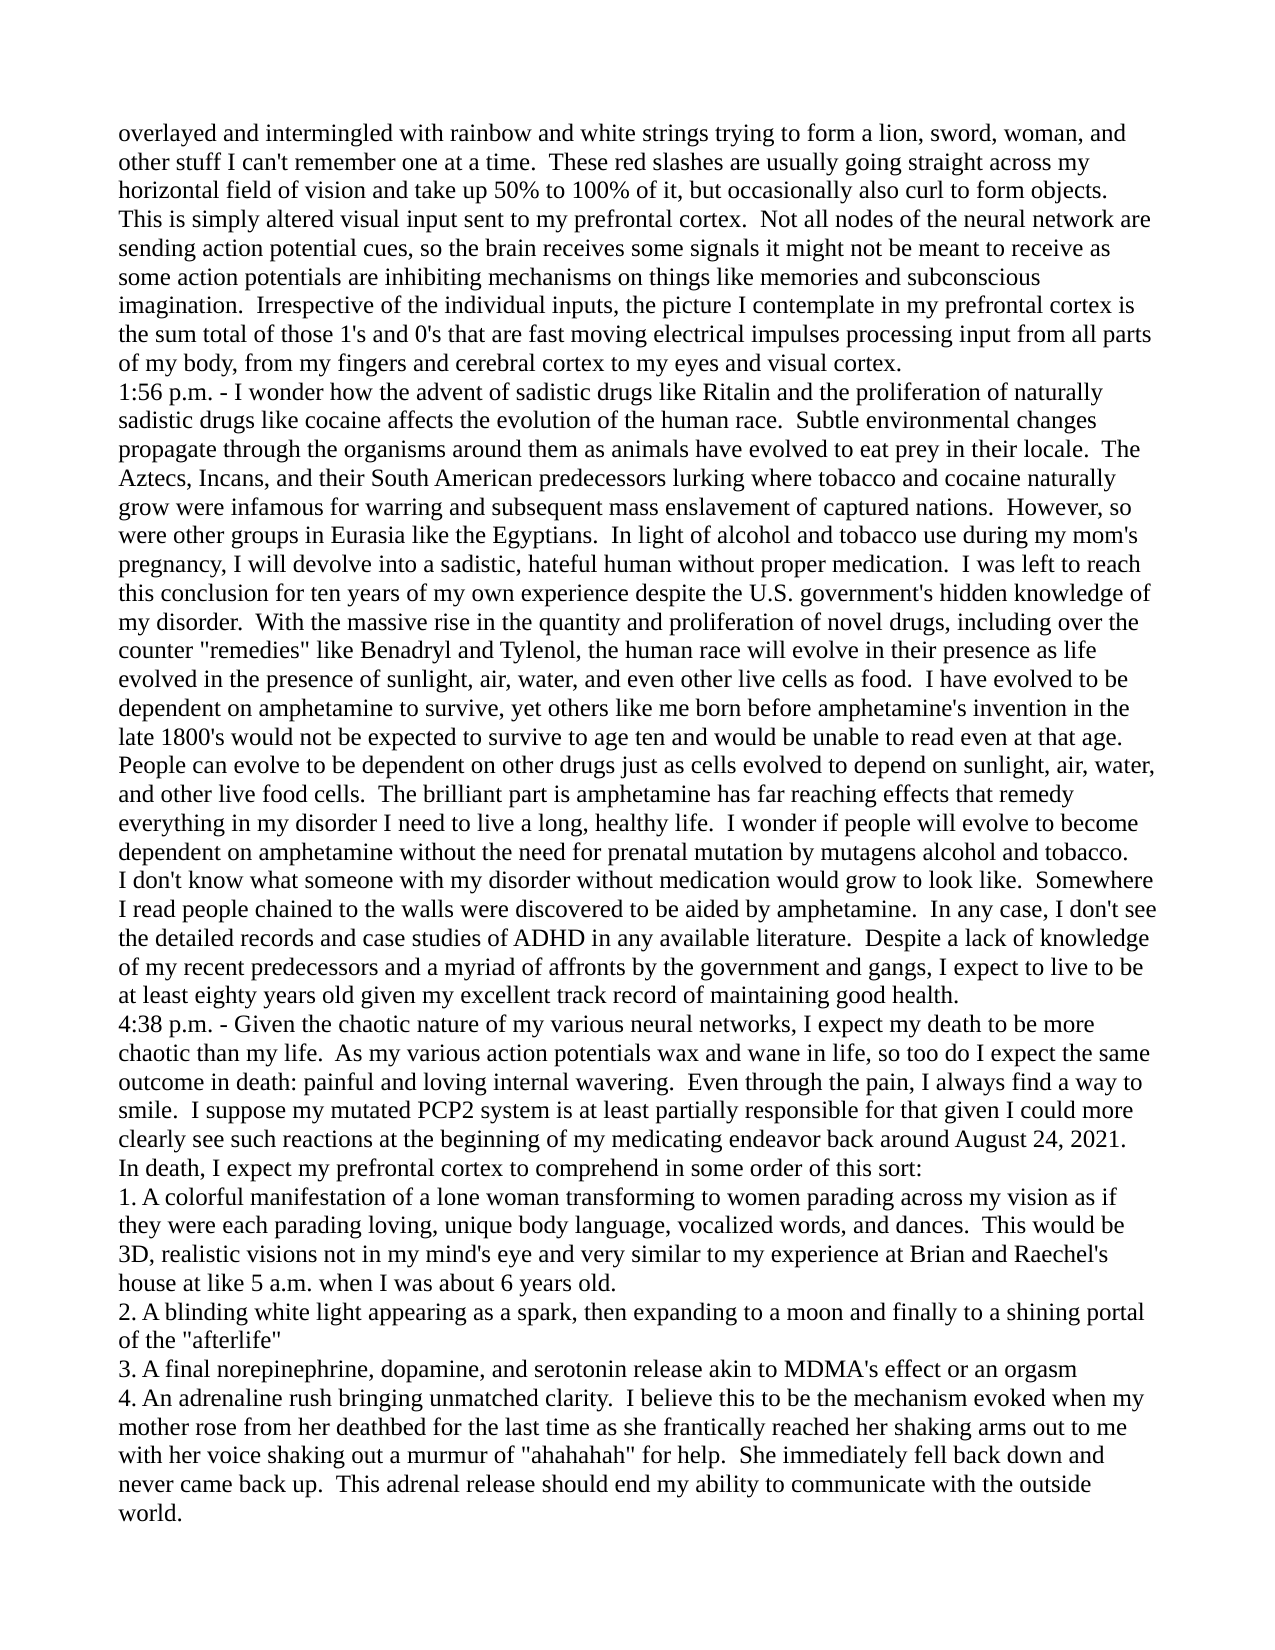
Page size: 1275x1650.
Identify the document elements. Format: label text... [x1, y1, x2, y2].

text 4:38 p.m. - Given the chaotic nature of my various neural networks, I expect my death to be more chaotic than my life. As my various action potentials wax and wane in life, so too do I expect the same outcome in death: painful and loving internal wavering. Even through the pain, I always find a way to smile. I suppose my mutated PCP2 system is at least partially responsible for that given I could more clearly see such reactions at the beginning of my medicating endeavor back around August 24, 2021. [118, 1009, 1157, 1153]
text I don't know what someone with my disorder without medication would grow to look like. Somewhere I read people chained to the walls were discovered to be aided by amphetamine. In any case, I don't see the detailed records and case studies of ADHD in any available literature. Despite a lack of knowledge of my recent predecessors and a myriad of affronts by the government and gangs, I expect to live to be at least eighty years old given my excellent track record of maintaining good health. [118, 866, 1157, 1009]
text 4. An adrenaline rush bringing unmatched clarity. I believe this to be the mechanism evoked when my mother rose from her deathbed for the last time as she frantically reached her shaking arms out to me with her voice shaking out a murmur of "ahahahah" for help. She immediately fell back down and never came back up. This adrenal release should end my ability to communicate with the outside world. [118, 1383, 1157, 1527]
text overlayed and intermingled with rainbow and white strings trying to form a lion, sword, woman, and other stuff I can't remember one at a time. These red slashes are usually going straight across my horizontal field of vision and take up 50% to 100% of it, but occasionally also curl to form objects. This is simply altered visual input sent to my prefrontal cortex. Not all nodes of the neural network are sending action potential cues, so the brain receives some signals it might not be meant to receive as some action potentials are inhibiting mechanisms on things like memories and subconscious imagination. Irrespective of the individual inputs, the picture I contemplate in my prefrontal cortex is the sum total of those 1's and 0's that are fast moving electrical impulses processing input from all parts of my body, from my fingers and cerebral cortex to my eyes and visual cortex. [118, 118, 1157, 377]
text 1:56 p.m. - I wonder how the advent of sadistic drugs like Ritalin and the proliferation of naturally sadistic drugs like cocaine affects the evolution of the human race. Subtle environmental changes propagate through the organisms around them as animals have evolved to eat prey in their locale. The Aztecs, Incans, and their South American predecessors lurking where tobacco and cocaine naturally grow were infamous for warring and subsequent mass enslavement of captured nations. However, so were other groups in Eurasia like the Egyptians. In light of alcohol and tobacco use during my mom's pregnancy, I will devolve into a sadistic, hateful human without proper medication. I was left to reach this conclusion for ten years of my own experience despite the U.S. government's hidden knowledge of my disorder. With the massive rise in the quantity and proliferation of novel drugs, including over the counter "remedies" like Benadryl and Tylenol, the human race will evolve in their presence as life evolved in the presence of sunlight, air, water, and even other live cells as food. I have evolved to be dependent on amphetamine to survive, yet others like me born before amphetamine's invention in the late 1800's would not be expected to survive to age ten and would be unable to read even at that age. People can evolve to be dependent on other drugs just as cells evolved to depend on sunlight, air, water, and other live food cells. The brilliant part is amphetamine has far reaching effects that remedy everything in my disorder I need to live a long, healthy life. I wonder if people will evolve to become dependent on amphetamine without the need for prenatal mutation by mutagens alcohol and tobacco. [118, 377, 1157, 866]
text 1. A colorful manifestation of a lone woman transforming to women parading across my vision as if they were each parading loving, unique body language, vocalized words, and dances. This would be 3D, realistic visions not in my mind's eye and very similar to my experience at Brian and Raechel's house at like 5 a.m. when I was about 6 years old. [118, 1182, 1157, 1297]
text 2. A blinding white light appearing as a spark, then expanding to a moon and finally to a shining portal of the "afterlife" [118, 1297, 1157, 1354]
text In death, I expect my prefrontal cortex to comprehend in some order of this sort: [118, 1153, 1157, 1182]
text 3. A final norepinephrine, dopamine, and serotonin release akin to MDMA's effect or an orgasm [118, 1354, 1157, 1383]
